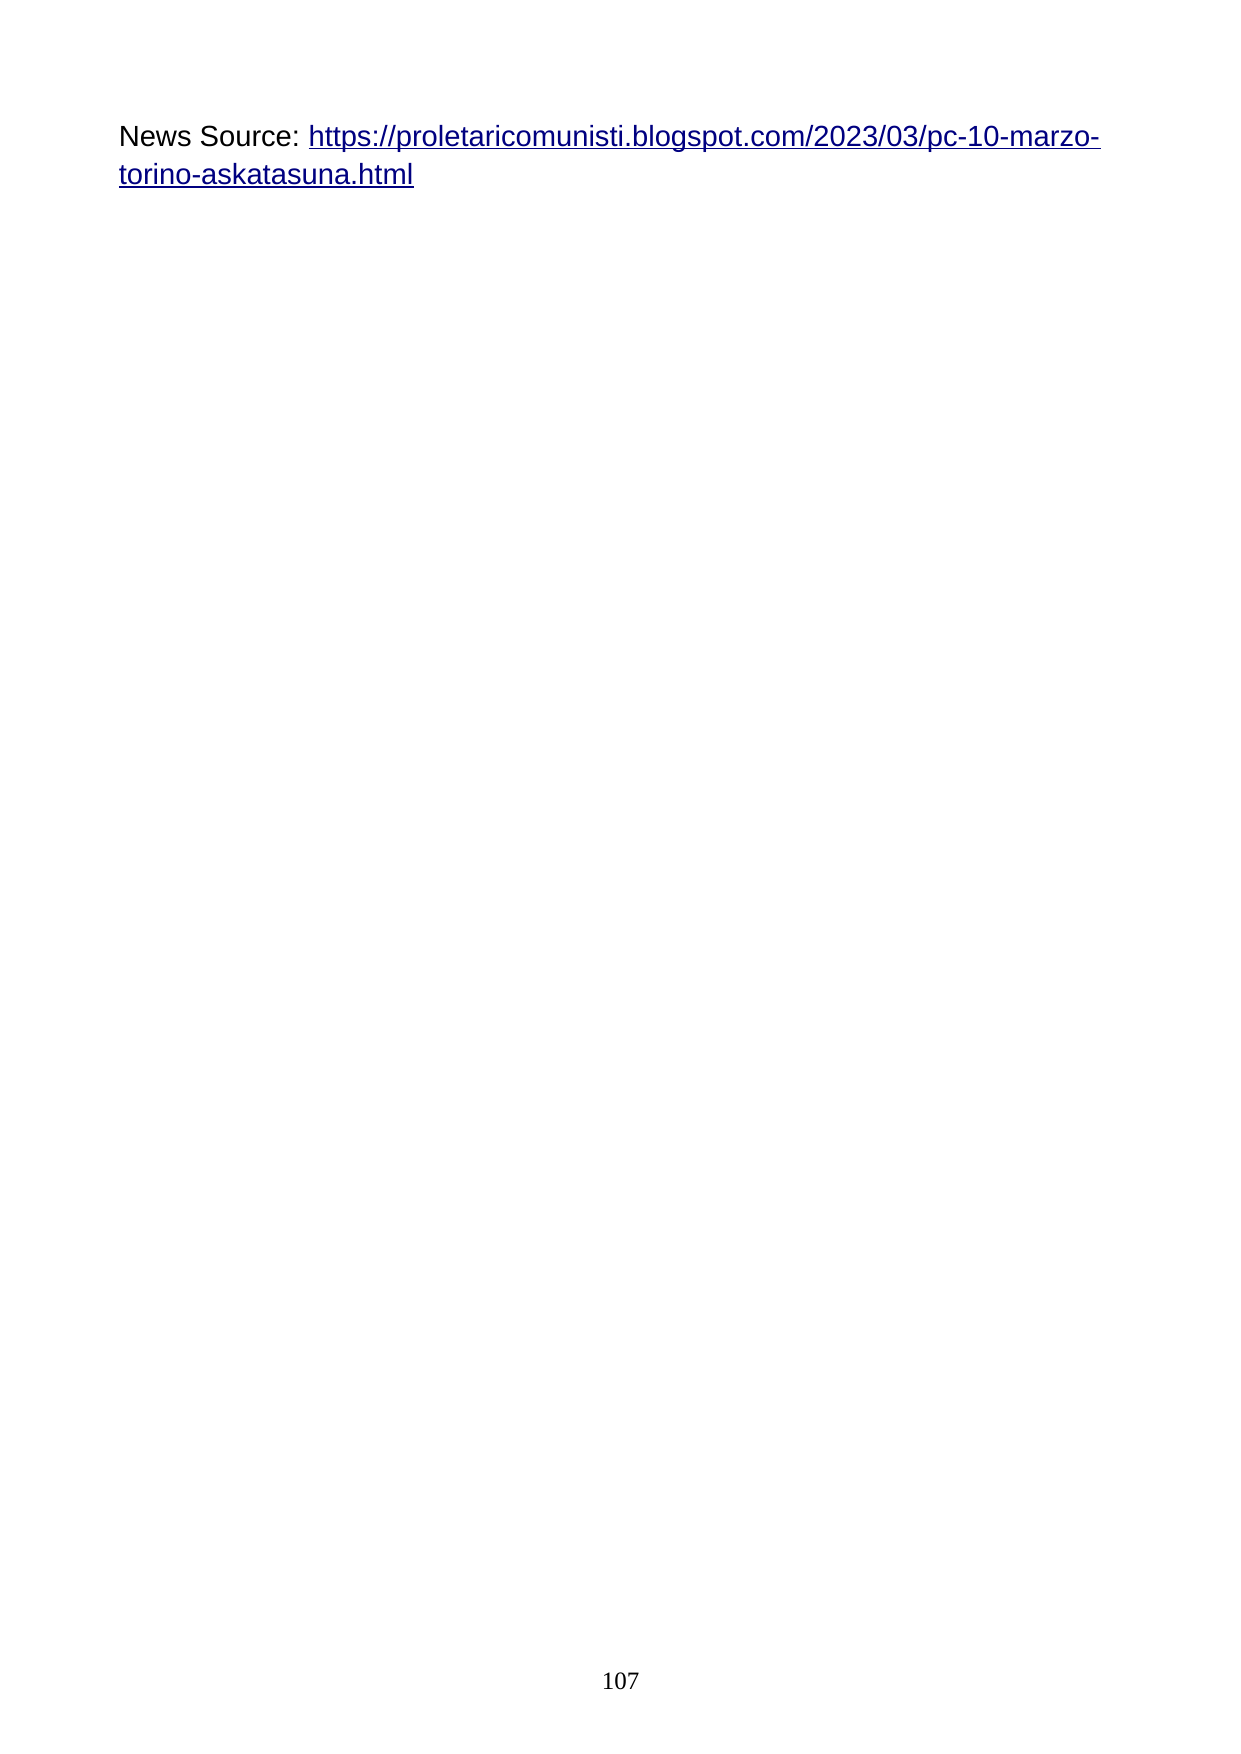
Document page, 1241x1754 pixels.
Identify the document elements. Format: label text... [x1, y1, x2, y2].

text News Source: https://proletaricomunisti.blogspot.com/2023/03/pc-10-marzo-torino-askatasuna.html [118, 118, 1122, 191]
